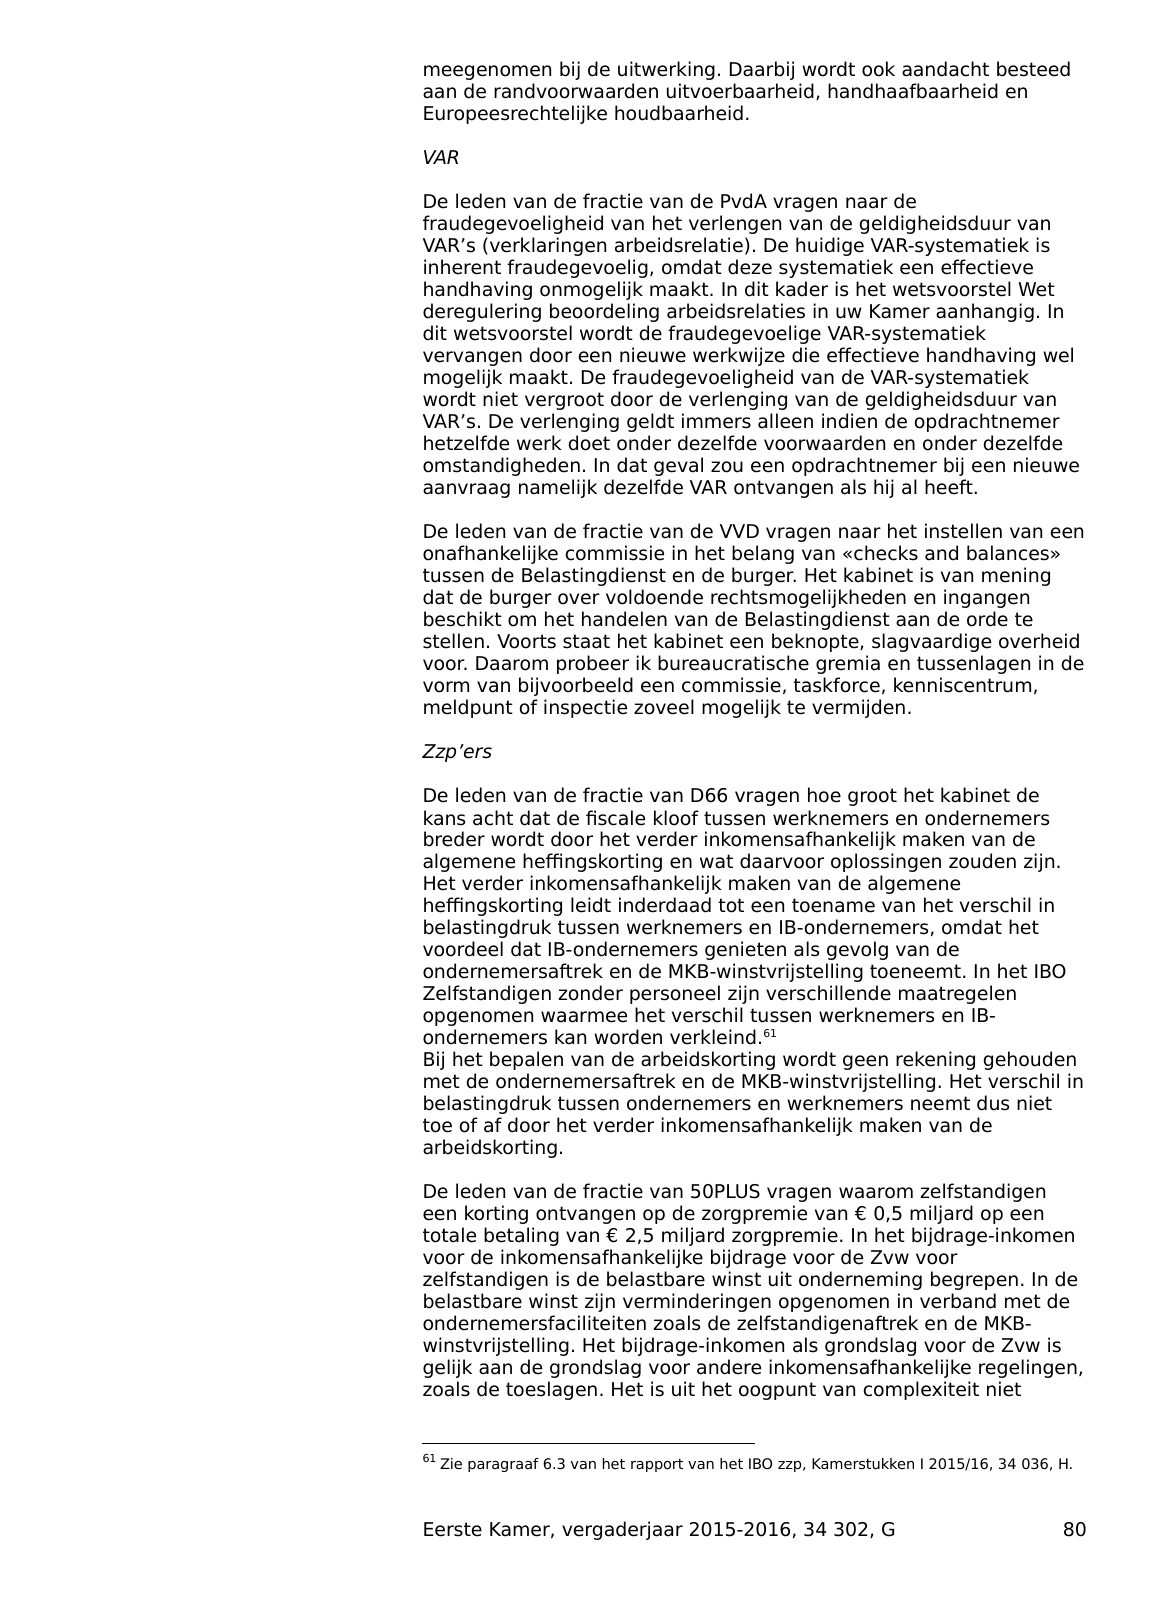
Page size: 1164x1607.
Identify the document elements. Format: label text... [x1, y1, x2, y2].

text De leden van de fractie van 50PLUS vragen waarom zelfstandigen een korting ontvangen op de zorgpremie van € 0,5 miljard op een totale betaling van € 2,5 miljard zorgpremie. In het bijdrage-inkomen voor de inkomensafhankelijke bijdrage voor de Zvw voor zelfstandigen is de belastbare winst uit onderneming begrepen. In de belastbare winst zijn verminderingen opgenomen in verband met de ondernemersfaciliteiten zoals de zelfstandigenaftrek en de MKB-winstvrijstelling. Het bijdrage-inkomen als grondslag voor de Zvw is gelijk aan de grondslag voor andere inkomensafhankelijke regelingen, zoals de toeslagen. Het is uit het oogpunt van complexiteit niet [422, 1181, 1087, 1401]
text meegenomen bij de uitwerking. Daarbij wordt ook aandacht besteed aan de randvoorwaarden uitvoerbaarheid, handhaafbaarheid en Europeesrechtelijke houdbaarheid. [422, 59, 1087, 125]
text De leden van de fractie van D66 vragen hoe groot het kabinet de kans acht dat de fiscale kloof tussen werknemers en ondernemers breder wordt door het verder inkomensafhankelijk maken van de algemene heffingskorting en wat daarvoor oplossingen zouden zijn. Het verder inkomensafhankelijk maken van de algemene heffingskorting leidt inderdaad tot een toename van het verschil in belastingdruk tussen werknemers en IB-ondernemers, omdat het voordeel dat IB-ondernemers genieten als gevolg van de ondernemersaftrek en de MKB-winstvrijstelling toeneemt. In het IBO Zelfstandigen zonder personeel zijn verschillende maatregelen opgenomen waarmee het verschil tussen werknemers en IB-ondernemers kan worden verkleind. [422, 785, 1087, 1049]
subtitle VAR [422, 147, 1087, 169]
text Zie paragraaf 6.3 van het rapport van het IBO zzp, Kamerstukken I 2015/16, 34 036, H. [422, 1452, 1087, 1474]
text De leden van de fractie van de VVD vragen naar het instellen van een onafhankelijke commissie in het belang van «checks and balances» tussen de Belastingdienst en de burger. Het kabinet is van mening dat de burger over voldoende rechtsmogelijkheden en ingangen beschikt om het handelen van de Belastingdienst aan de orde te stellen. Voorts staat het kabinet een beknopte, slagvaardige overheid voor. Daarom probeer ik bureaucratische gremia en tussenlagen in de vorm van bijvoorbeeld een commissie, taskforce, kenniscentrum, meldpunt of inspectie zoveel mogelijk te vermijden. [422, 521, 1087, 719]
text De leden van de fractie van de PvdA vragen naar de fraudegevoeligheid van het verlengen van de geldigheidsduur van VAR’s (verklaringen arbeidsrelatie). De huidige VAR-systematiek is inherent fraudegevoelig, omdat deze systematiek een effectieve handhaving onmogelijk maakt. In dit kader is het wetsvoorstel Wet deregulering beoordeling arbeidsrelaties in uw Kamer aanhangig. In dit wetsvoorstel wordt de fraudegevoelige VAR-systematiek vervangen door een nieuwe werkwijze die effectieve handhaving wel mogelijk maakt. De fraudegevoeligheid van de VAR-systematiek wordt niet vergroot door de verlenging van de geldigheidsduur van VAR’s. De verlenging geldt immers alleen indien de opdrachtnemer hetzelfde werk doet onder dezelfde voorwaarden en onder dezelfde omstandigheden. In dat geval zou een opdrachtnemer bij een nieuwe aanvraag namelijk dezelfde VAR ontvangen als hij al heeft. [422, 191, 1087, 499]
text Bij het bepalen van de arbeidskorting wordt geen rekening gehouden met de ondernemersaftrek en de MKB-winstvrijstelling. Het verschil in belastingdruk tussen ondernemers en werknemers neemt dus niet toe of af door het verder inkomensafhankelijk maken van de arbeidskorting. [422, 1049, 1087, 1159]
subtitle Zzp’ers [422, 741, 1087, 763]
